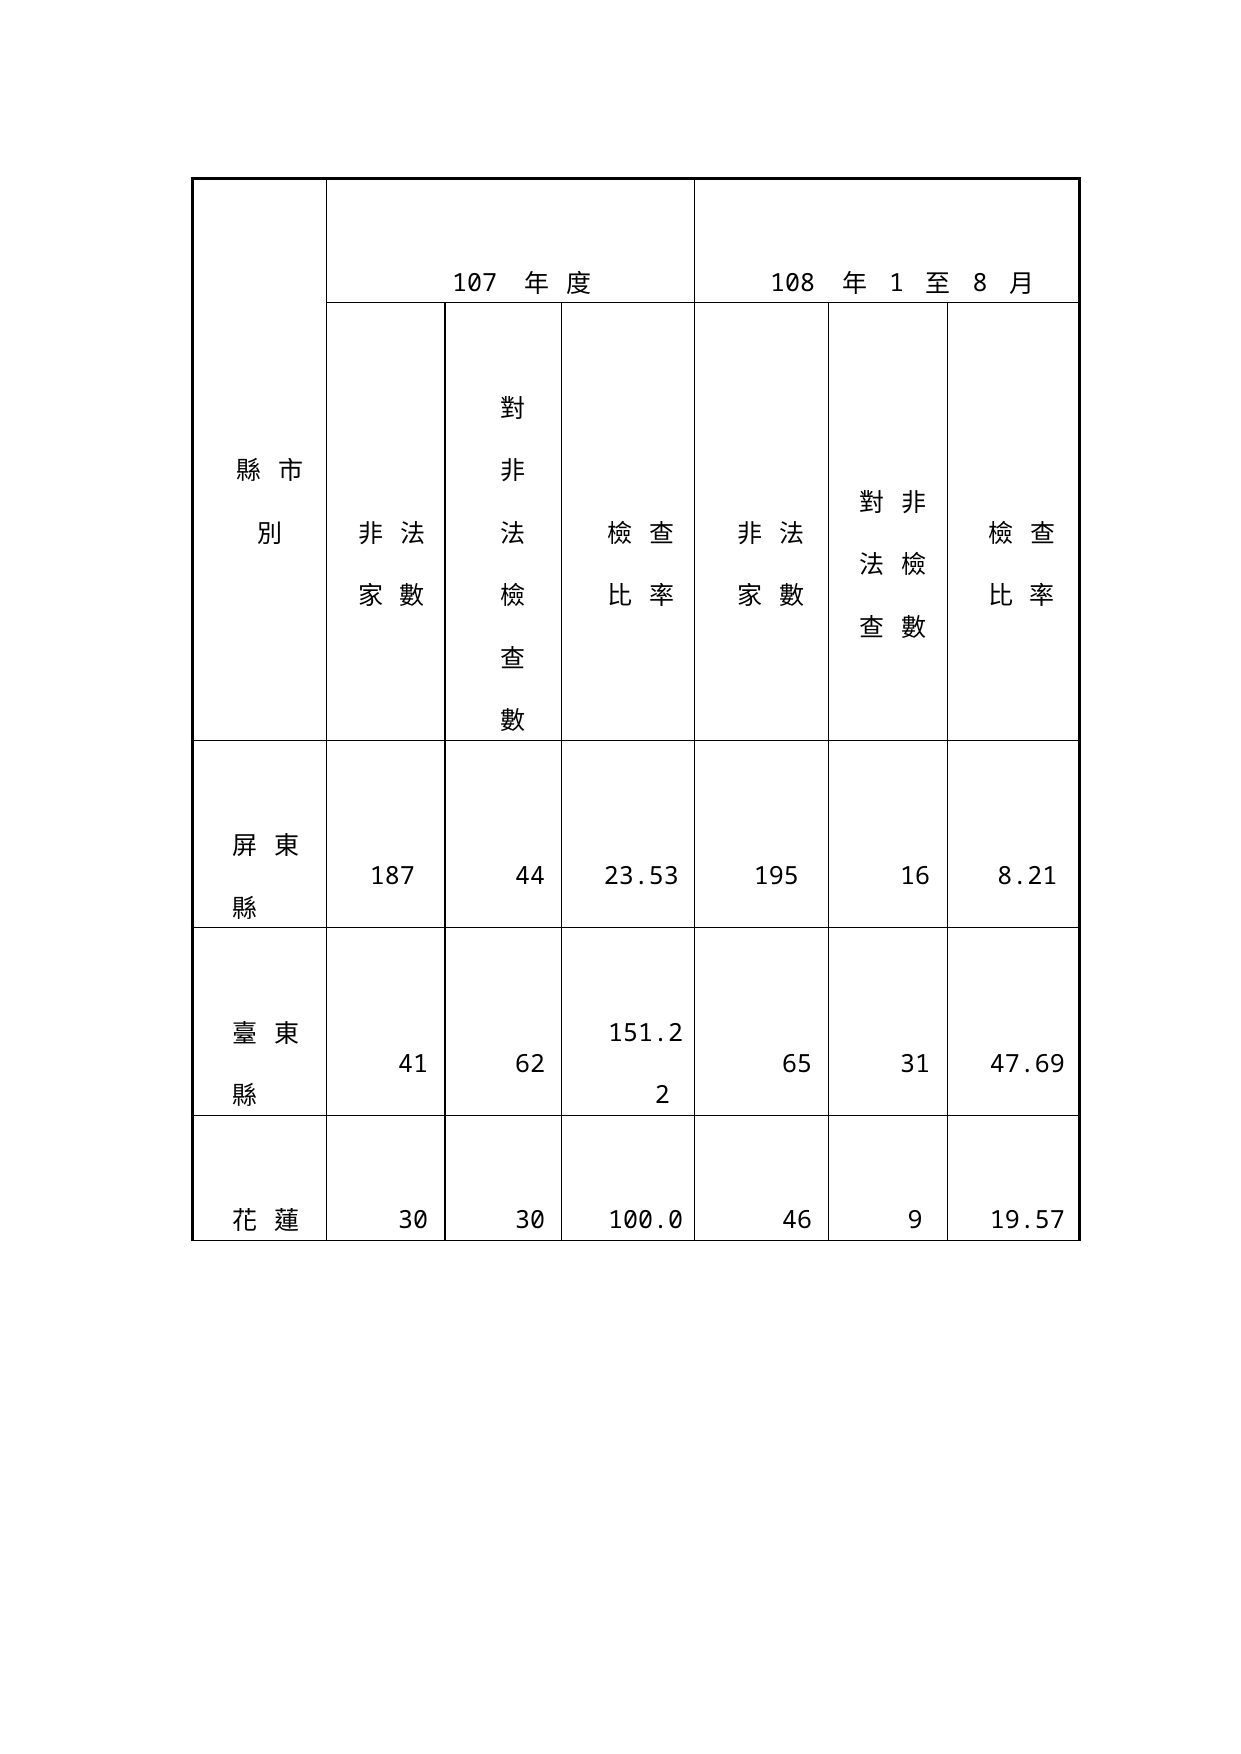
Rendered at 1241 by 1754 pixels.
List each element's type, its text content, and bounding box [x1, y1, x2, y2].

table_cell 100.0 [562, 1116, 694, 1240]
table_cell 46 [695, 1116, 828, 1240]
table_cell 檢查比率 [948, 303, 1078, 740]
table_cell 非法家數 [327, 303, 444, 740]
table_cell 臺東縣 [194, 928, 326, 1115]
table_cell 8.21 [948, 741, 1078, 927]
table_cell 30 [327, 1116, 444, 1240]
table_cell 對非法檢查數 [446, 303, 561, 740]
table_header 107年度 [327, 180, 694, 302]
table_cell 對非法檢查數 [829, 303, 947, 740]
table_cell 41 [327, 928, 444, 1115]
table_cell 16 [829, 741, 947, 927]
table_cell 62 [446, 928, 561, 1115]
table_header 108年1至8月 [695, 180, 1078, 302]
table_cell 47.69 [948, 928, 1078, 1115]
table_header 縣市別 [194, 180, 326, 740]
table_cell 23.53 [562, 741, 694, 927]
table_cell 44 [446, 741, 561, 927]
table_cell 非法家數 [695, 303, 828, 740]
table_cell 195 [695, 741, 828, 927]
table_cell 30 [446, 1116, 561, 1240]
table_cell 187 [327, 741, 444, 927]
table_cell 19.57 [948, 1116, 1078, 1240]
table_cell 31 [829, 928, 947, 1115]
table_cell 9 [829, 1116, 947, 1240]
table_cell 屏東縣 [194, 741, 326, 927]
table_cell 檢查比率 [562, 303, 694, 740]
table_cell 花蓮 [194, 1116, 326, 1240]
table_cell 65 [695, 928, 828, 1115]
table_cell 151.22 [562, 928, 694, 1115]
